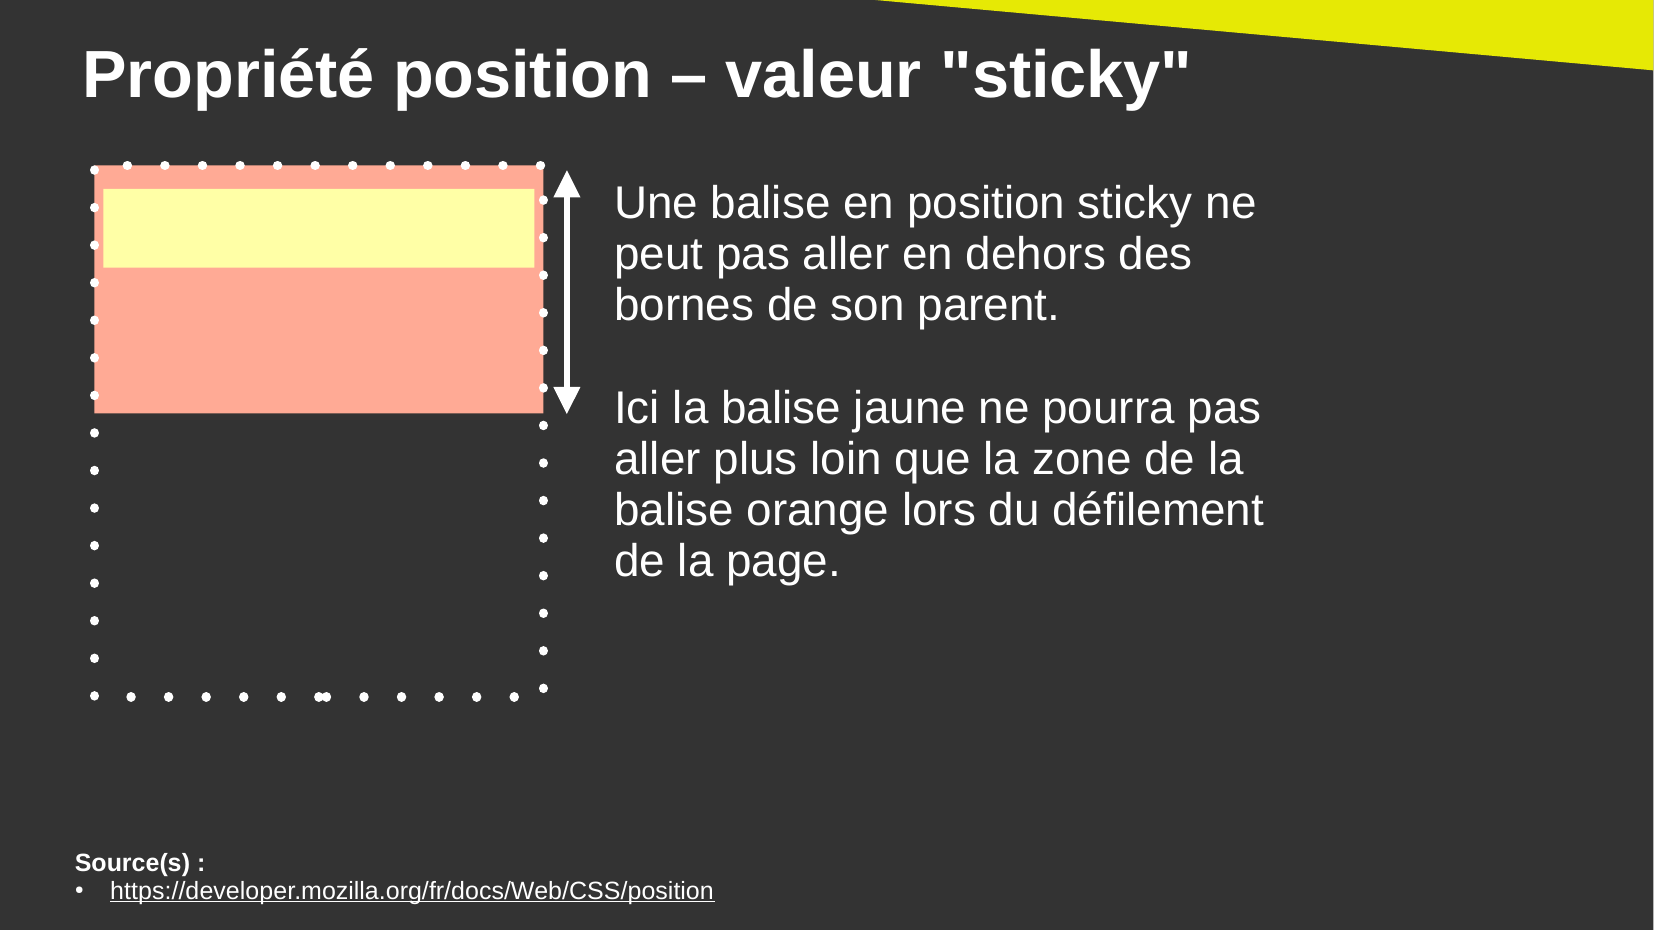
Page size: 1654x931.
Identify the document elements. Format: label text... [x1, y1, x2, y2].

title Propriété position – valeur "sticky" [82, 37, 1571, 114]
title Une balise en position sticky ne peut pas aller en dehors des bornes de son parent. Ici la balise jaune ne pourra pas aller plus loin que la zone de la balise orange lors du défilement de la page. [614, 176, 1327, 587]
text_box [875, 0, 1654, 71]
text_box [94, 165, 544, 414]
text_box Source(s) : https://developer.mozilla.org/fr/docs/Web/CSS/position [60, 841, 1546, 931]
